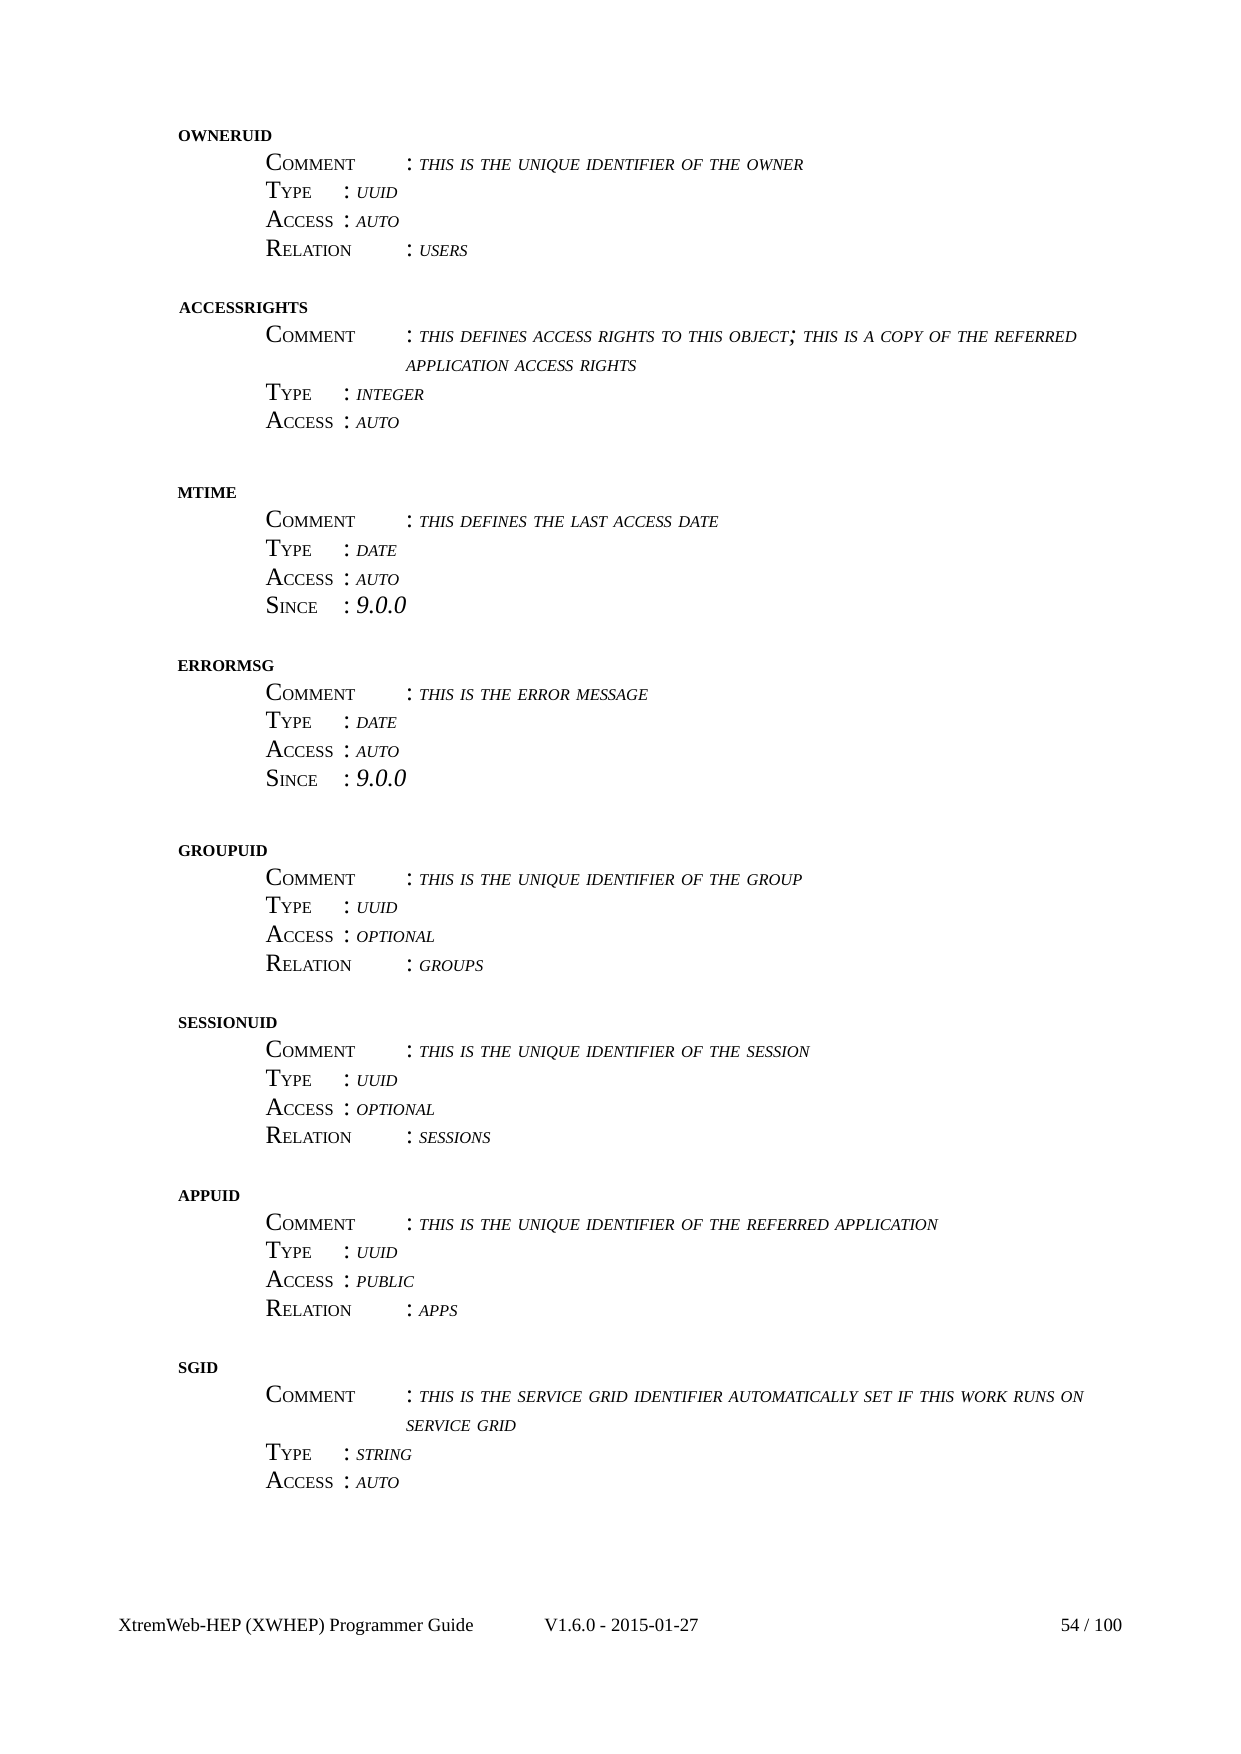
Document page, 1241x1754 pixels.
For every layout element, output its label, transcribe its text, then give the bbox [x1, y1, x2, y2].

text Type : date [265, 706, 1122, 734]
text Type : uuid [265, 176, 1122, 204]
text Access : auto [265, 204, 1122, 233]
text Comment : this is the unique identifier of the group [265, 862, 1122, 891]
text Relation : apps [265, 1293, 1122, 1322]
text owneruid [178, 118, 1122, 147]
text Comment : this is the unique identifier of the owner [265, 147, 1122, 176]
text Comment : this defines the last access date [265, 504, 1122, 533]
text Type : uuid [265, 891, 1122, 919]
text Type : uuid [265, 1236, 1122, 1264]
text Relation : sessions [265, 1121, 1122, 1149]
text accessrights [179, 291, 1122, 319]
text Comment : this is the unique identifier of the session [265, 1034, 1122, 1063]
text Type : integer [265, 377, 1122, 406]
text sessionuid [178, 1006, 1122, 1034]
text groupuid [178, 833, 1122, 862]
text Access : auto [265, 1466, 1122, 1494]
text Relation : users [265, 233, 1122, 262]
text Type : string [265, 1437, 1122, 1466]
text sgid [178, 1351, 1122, 1379]
text Comment : this defines access rights to this object; this is a copy of the referred application access rights [265, 319, 1122, 377]
text Type : uuid [265, 1063, 1122, 1092]
text Access : optional [265, 1092, 1122, 1121]
text Comment : this is the service grid identifier automatically set if this work runs on service grid [265, 1379, 1122, 1437]
text Type : date [265, 533, 1122, 562]
text Since : 9.0.0 [265, 591, 1122, 619]
text Comment : this is the unique identifier of the referred application [265, 1207, 1122, 1236]
text Relation : groups [265, 948, 1122, 977]
text appuid [178, 1178, 1122, 1207]
text mtime [177, 476, 1122, 504]
text Access : auto [265, 406, 1122, 434]
text Access : auto [265, 734, 1122, 763]
text Access : public [265, 1264, 1122, 1293]
text Access : auto [265, 562, 1122, 591]
text Access : optional [265, 919, 1122, 948]
text errormsg [177, 648, 1122, 677]
text Comment : this is the error message [265, 677, 1122, 706]
text Since : 9.0.0 [265, 763, 1122, 792]
